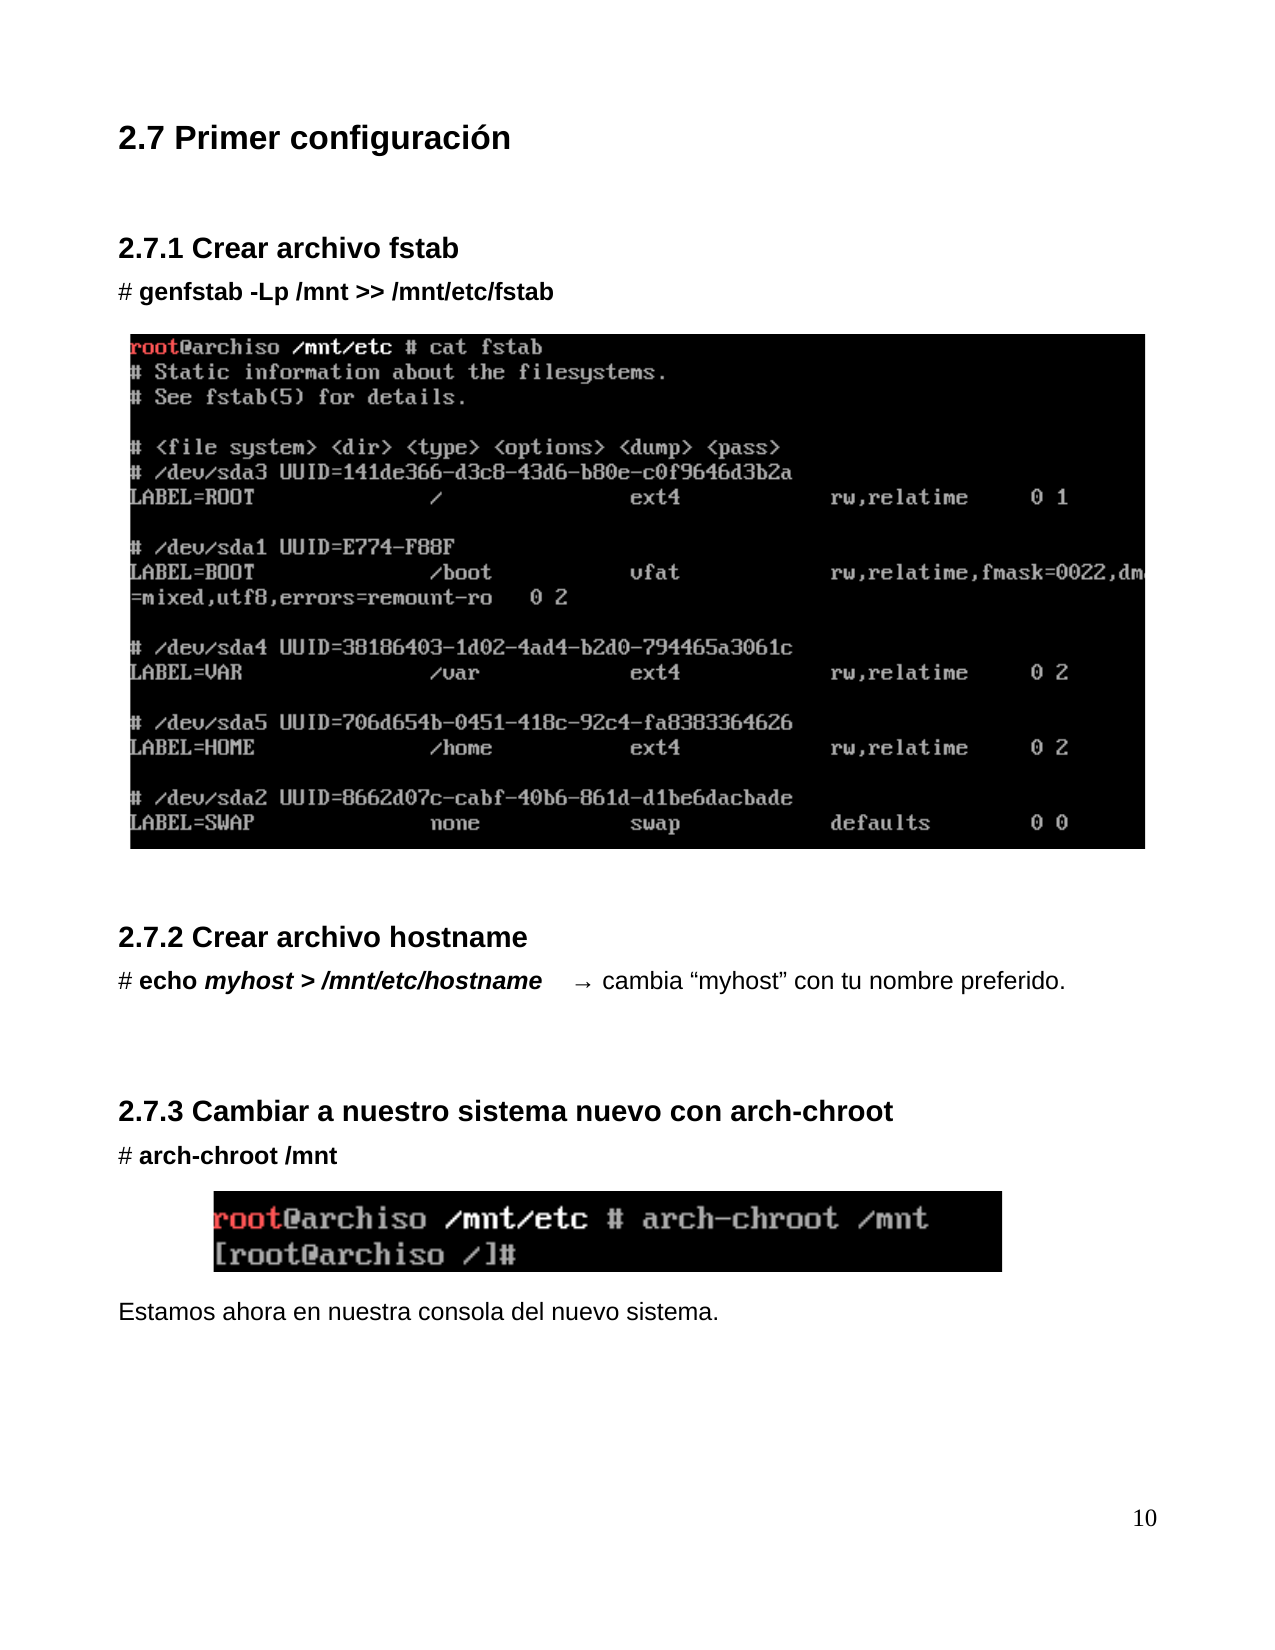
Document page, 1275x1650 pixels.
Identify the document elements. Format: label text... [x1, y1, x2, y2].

text # arch-chroot /mnt [118, 1141, 1157, 1169]
picture [213, 1191, 1003, 1272]
subtitle 2.7 Primer configuración [118, 118, 1157, 157]
text # genfstab -Lp /mnt >> /mnt/etc/fstab [118, 277, 1157, 306]
subtitle 2.7.1 Crear archivo fstab [118, 231, 1157, 265]
subtitle 2.7.3 Cambiar a nuestro sistema nuevo con arch-chroot [118, 1094, 1157, 1128]
picture [129, 334, 1146, 849]
text Estamos ahora en nuestra consola del nuevo sistema. [118, 1297, 1157, 1326]
subtitle 2.7.2 Crear archivo hostname [118, 920, 1157, 953]
text # echo myhost > /mnt/etc/hostname → cambia “myhost” con tu nombre preferido. [118, 966, 1157, 995]
